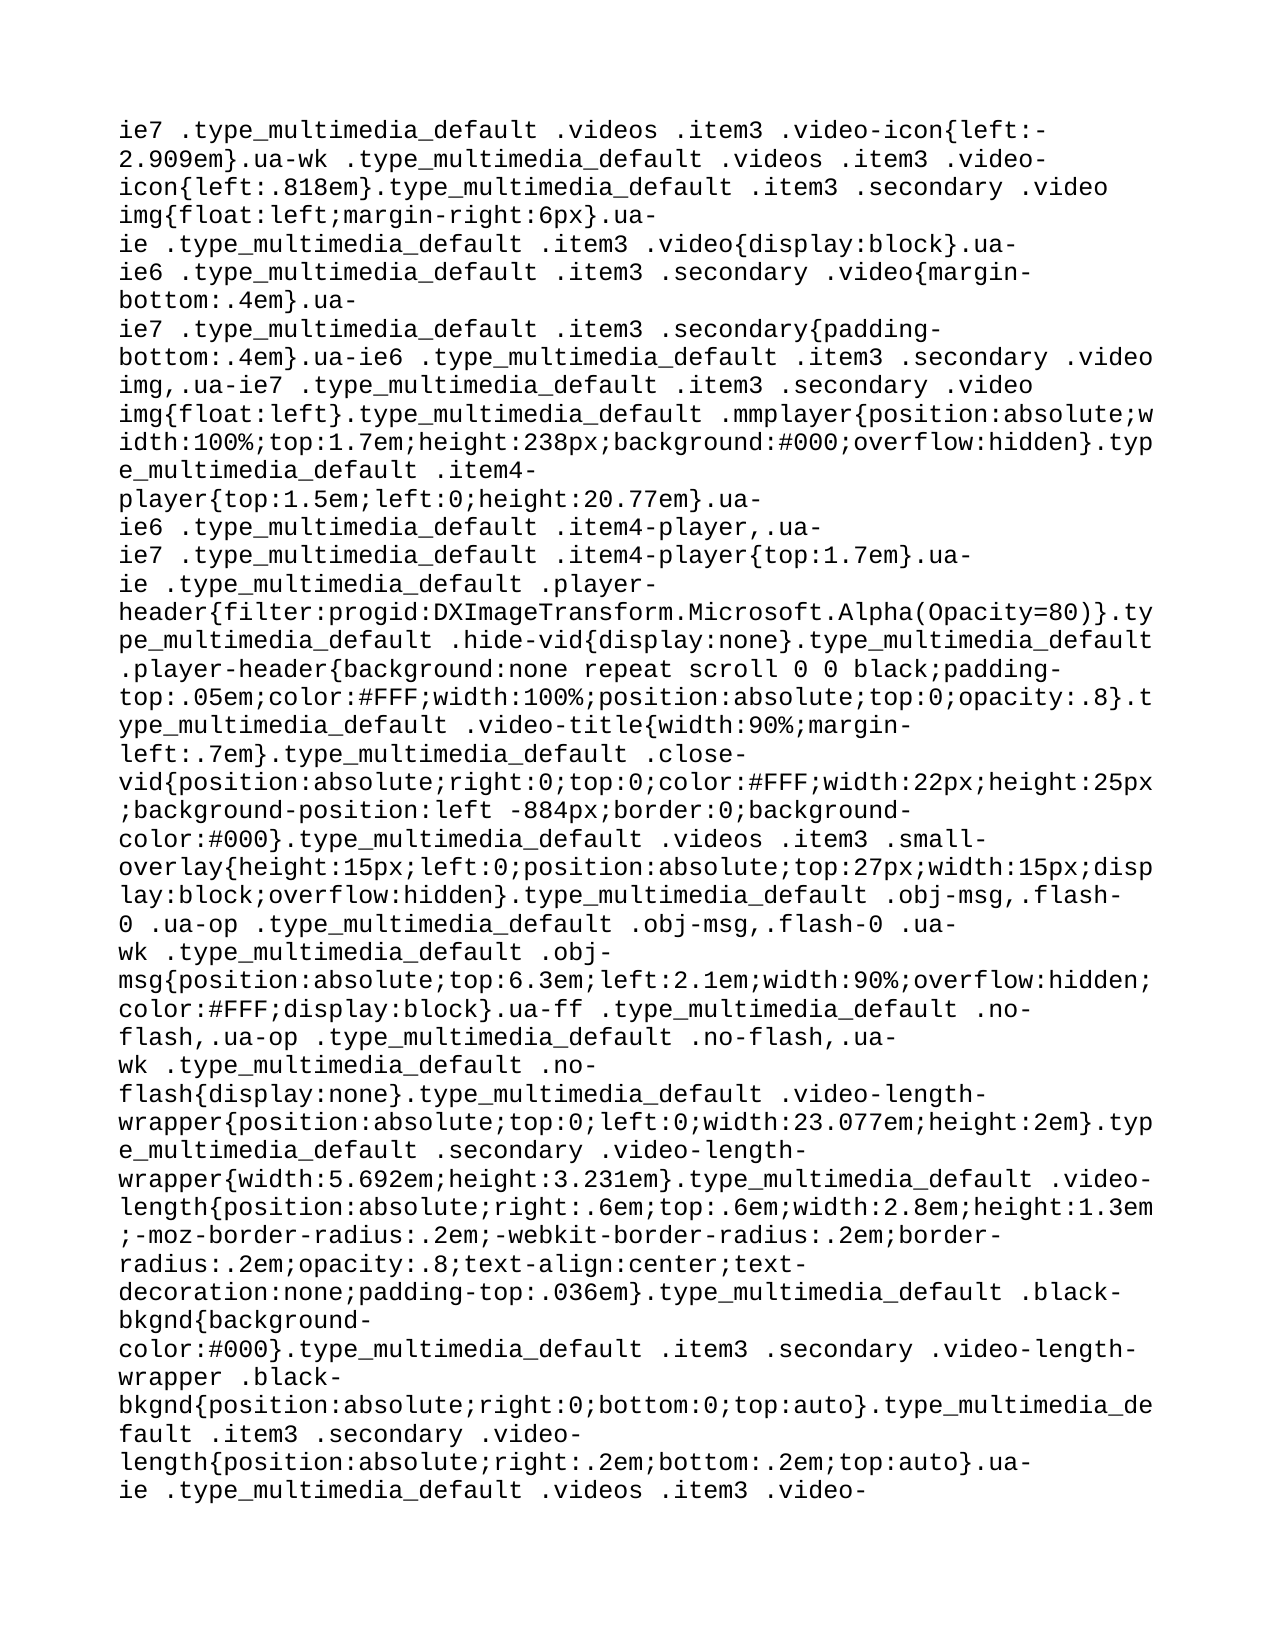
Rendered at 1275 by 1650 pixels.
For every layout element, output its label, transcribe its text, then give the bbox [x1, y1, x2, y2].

text ie7 .type_multimedia_default .videos .item3 .video-icon{left:-2.909em}.ua-wk .type_multimedia_default .videos .item3 .video-icon{left:.818em}.type_multimedia_default .item3 .secondary .video img{float:left;margin-right:6px}.ua-ie .type_multimedia_default .item3 .video{display:block}.ua-ie6 .type_multimedia_default .item3 .secondary .video{margin-bottom:.4em}.ua-ie7 .type_multimedia_default .item3 .secondary{padding-bottom:.4em}.ua-ie6 .type_multimedia_default .item3 .secondary .video img,.ua-ie7 .type_multimedia_default .item3 .secondary .video img{float:left}.type_multimedia_default .mmplayer{position:absolute;width:100%;top:1.7em;height:238px;background:#000;overflow:hidden}.type_multimedia_default .item4-player{top:1.5em;left:0;height:20.77em}.ua-ie6 .type_multimedia_default .item4-player,.ua-ie7 .type_multimedia_default .item4-player{top:1.7em}.ua-ie .type_multimedia_default .player-header{filter:progid:DXImageTransform.Microsoft.Alpha(Opacity=80)}.type_multimedia_default .hide-vid{display:none}.type_multimedia_default .player-header{background:none repeat scroll 0 0 black;padding-top:.05em;color:#FFF;width:100%;position:absolute;top:0;opacity:.8}.type_multimedia_default .video-title{width:90%;margin-left:.7em}.type_multimedia_default .close-vid{position:absolute;right:0;top:0;color:#FFF;width:22px;height:25px;background-position:left -884px;border:0;background-color:#000}.type_multimedia_default .videos .item3 .small-overlay{height:15px;left:0;position:absolute;top:27px;width:15px;display:block;overflow:hidden}.type_multimedia_default .obj-msg,.flash-0 .ua-op .type_multimedia_default .obj-msg,.flash-0 .ua-wk .type_multimedia_default .obj-msg{position:absolute;top:6.3em;left:2.1em;width:90%;overflow:hidden;color:#FFF;display:block}.ua-ff .type_multimedia_default .no-flash,.ua-op .type_multimedia_default .no-flash,.ua-wk .type_multimedia_default .no-flash{display:none}.type_multimedia_default .video-length-wrapper{position:absolute;top:0;left:0;width:23.077em;height:2em}.type_multimedia_default .secondary .video-length-wrapper{width:5.692em;height:3.231em}.type_multimedia_default .video-length{position:absolute;right:.6em;top:.6em;width:2.8em;height:1.3em;-moz-border-radius:.2em;-webkit-border-radius:.2em;border-radius:.2em;opacity:.8;text-align:center;text-decoration:none;padding-top:.036em}.type_multimedia_default .black-bkgnd{background-color:#000}.type_multimedia_default .item3 .secondary .video-length-wrapper .black-bkgnd{position:absolute;right:0;bottom:0;top:auto}.type_multimedia_default .item3 .secondary .video-length{position:absolute;right:.2em;bottom:.2em;top:auto}.ua-ie .type_multimedia_default .videos .item3 .video- [118, 118, 1157, 1506]
